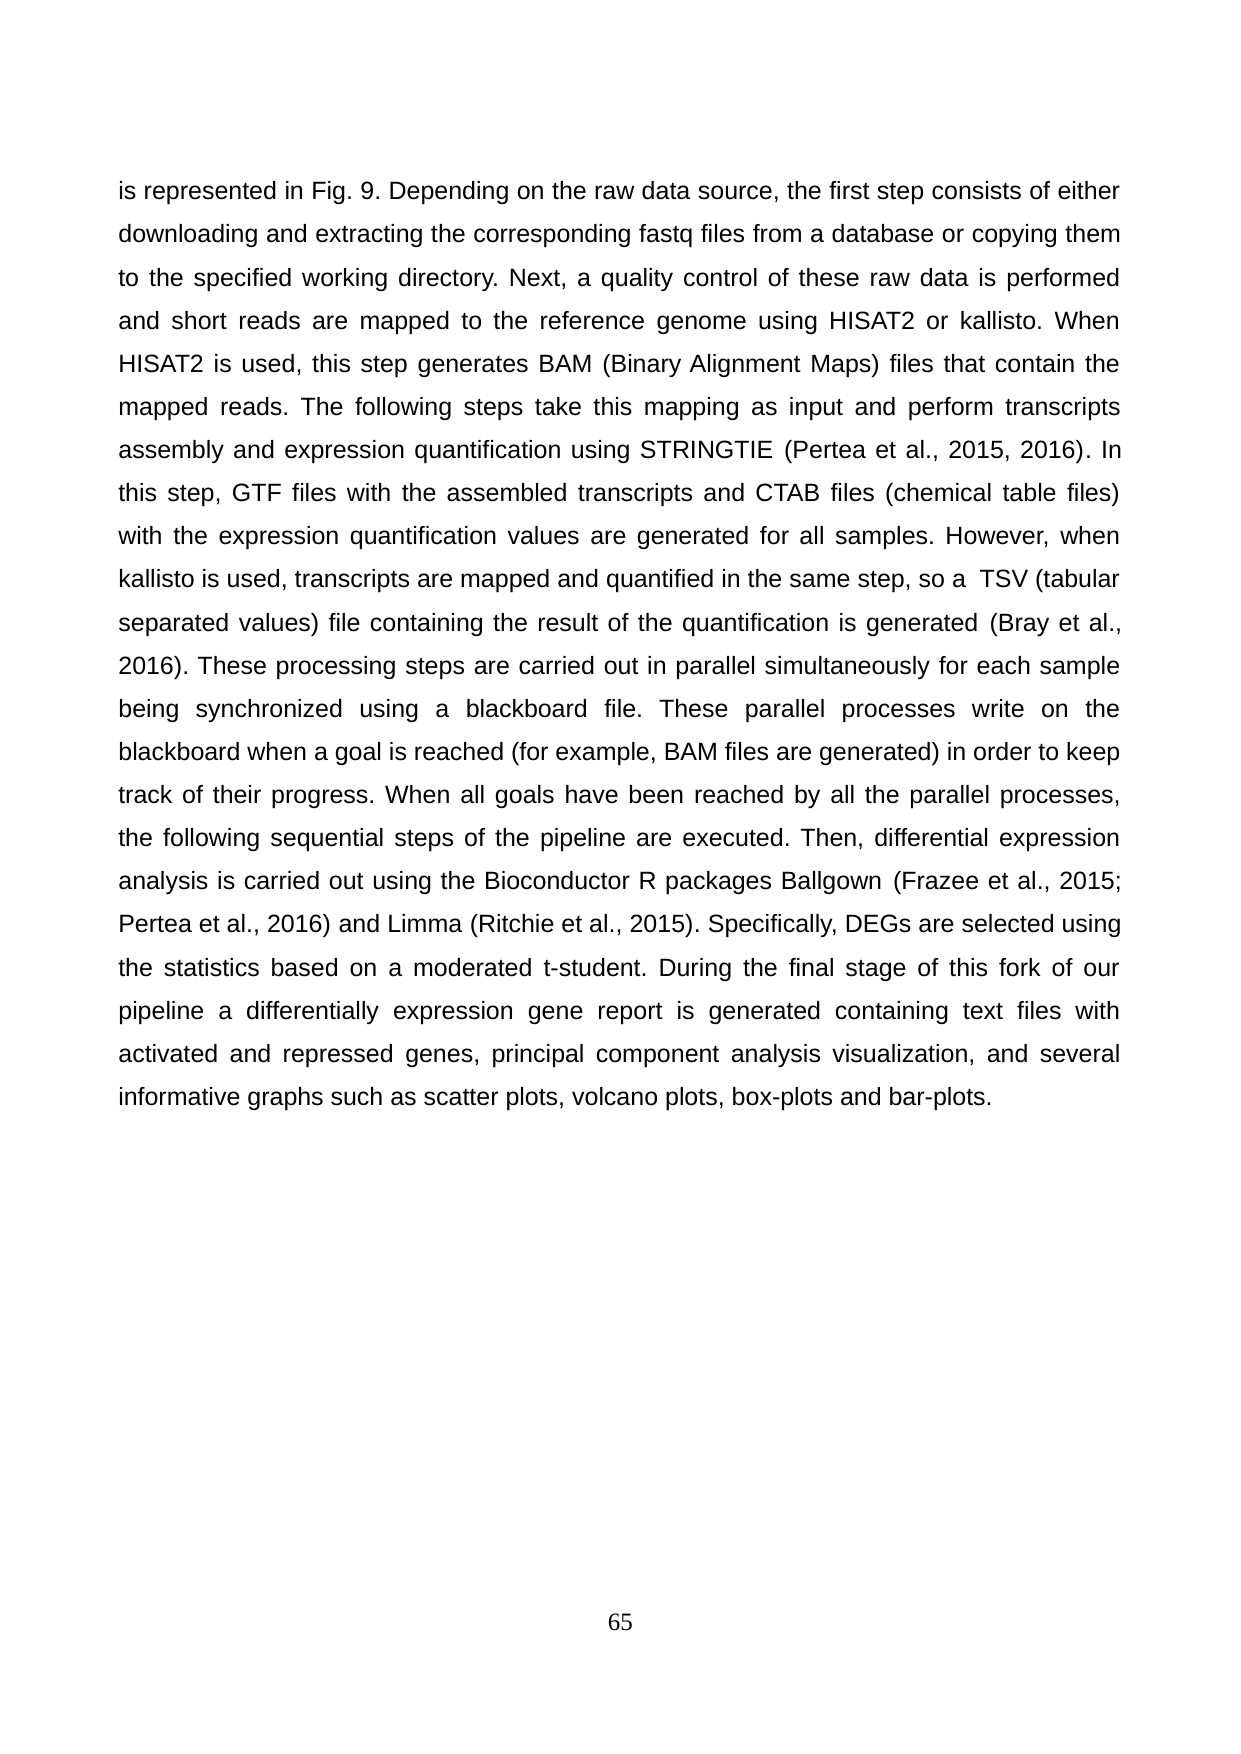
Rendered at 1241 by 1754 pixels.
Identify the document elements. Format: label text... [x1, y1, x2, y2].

text is represented in Fig. 9. Depending on the raw data source, the first step consists of either downloading and extracting the corresponding fastq files from a database or copying them to the specified working directory. Next, a quality control of these raw data is performed and short reads are mapped to the reference genome using HISAT2 or kallisto. When HISAT2 is used, this step generates BAM (Binary Alignment Maps) files that contain the mapped reads. The following steps take this mapping as input and perform transcripts assembly and expression quantification using STRINGTIE (Pertea et al., 2015, 2016)⁠. In this step, GTF files with the assembled transcripts and CTAB files (chemical table files) with the expression quantification values are generated for all samples. However, when kallisto is used, transcripts are mapped and quantified in the same step, so a TSV (tabular separated values) file containing the result of the quantification is generated (Bray et al., 2016)⁠. These processing steps are carried out in parallel simultaneously for each sample being synchronized using a blackboard file. These parallel processes write on the blackboard when a goal is reached (for example, BAM files are generated) in order to keep track of their progress. When all goals have been reached by all the parallel processes, the following sequential steps of the pipeline are executed. Then, differential expression analysis is carried out using the Bioconductor R packages Ballgown (Frazee et al., 2015; Pertea et al., 2016)⁠ and Limma (Ritchie et al., 2015)⁠. Specifically, DEGs are selected using the statistics based on a moderated t-student. During the final stage of this fork of our pipeline a differentially expression gene report is generated containing text files with activated and repressed genes, principal component analysis visualization, and several informative graphs such as scatter plots, volcano plots, box-plots and bar-plots. [118, 176, 1122, 1111]
